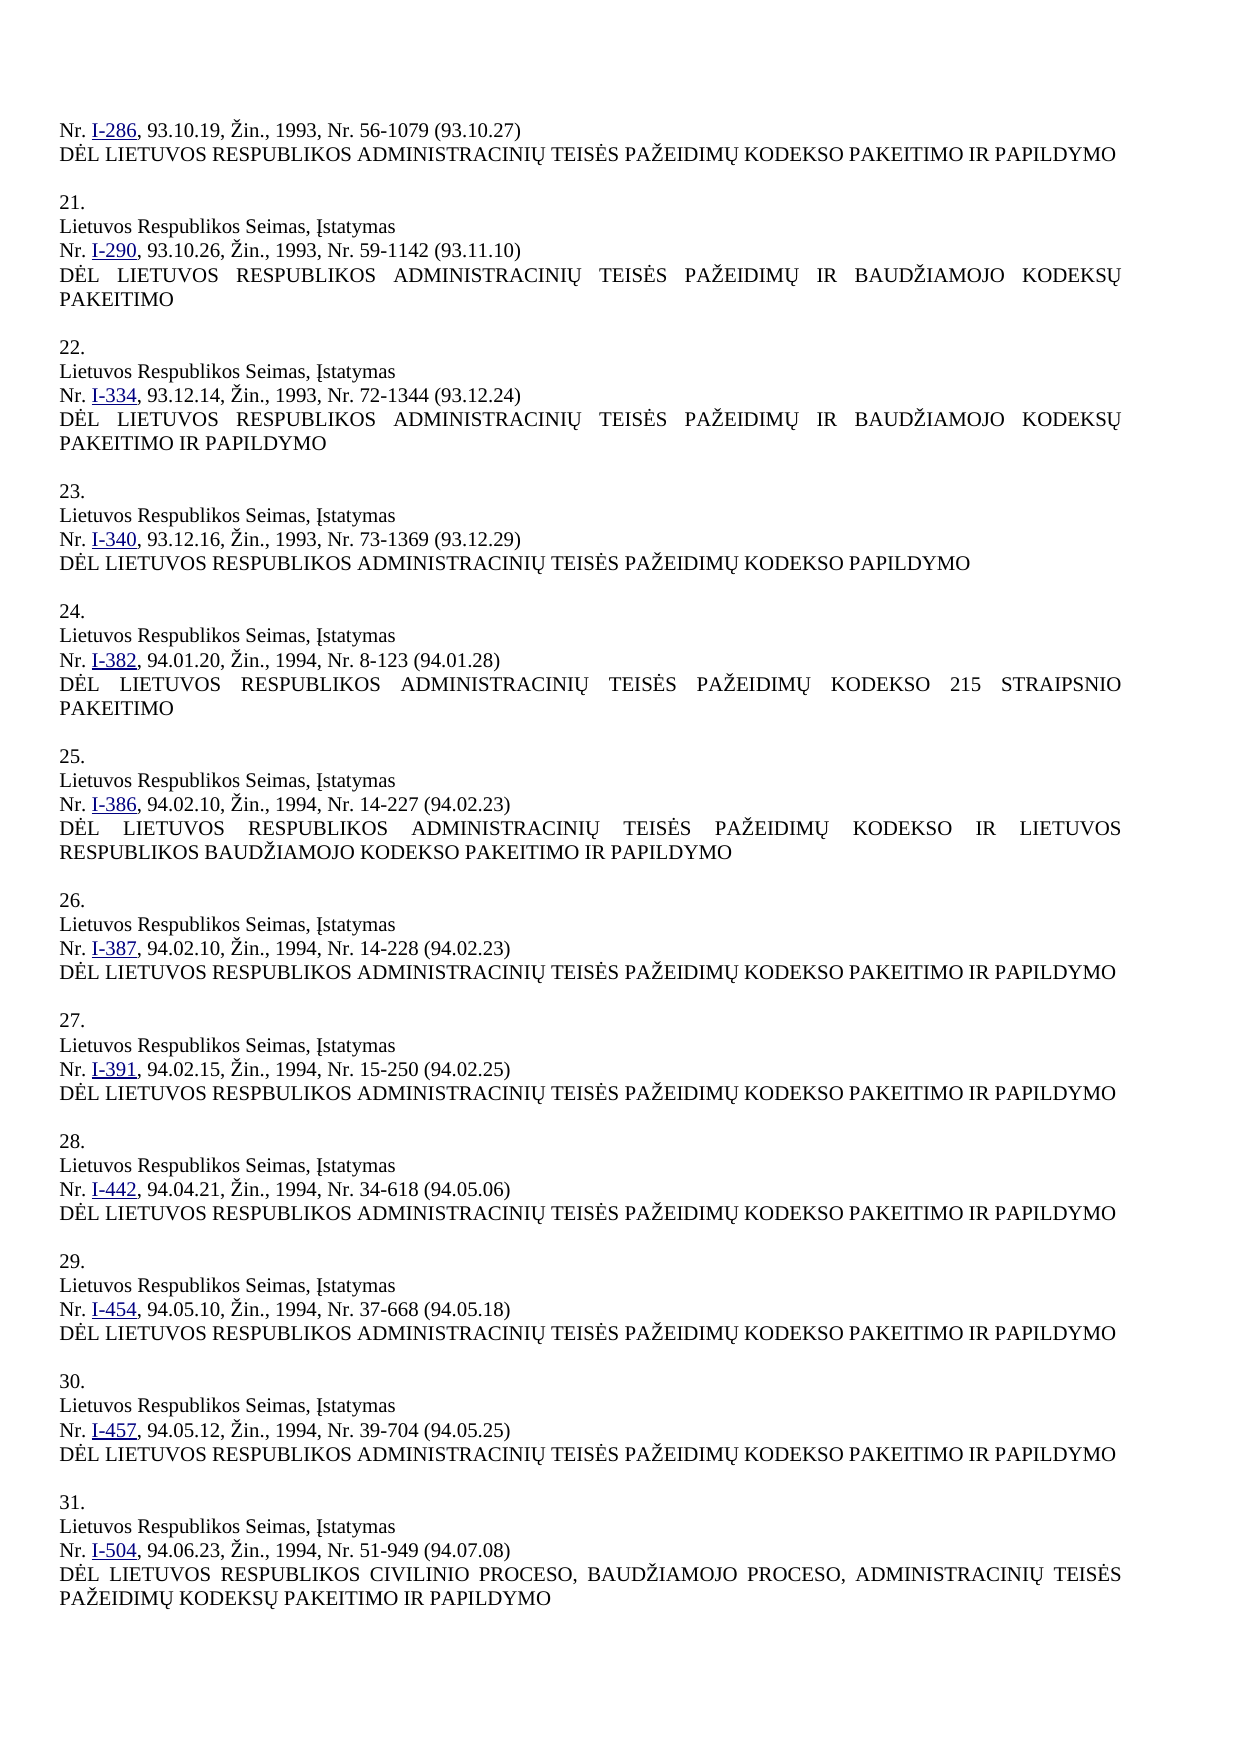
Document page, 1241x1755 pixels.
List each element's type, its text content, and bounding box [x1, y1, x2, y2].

text Nr. I-386, 94.02.10, Žin., 1994, Nr. 14-227 (94.02.23) [59, 792, 1122, 816]
text 22. [59, 335, 1122, 359]
text 25. [59, 744, 1122, 768]
text 21. [59, 190, 1122, 214]
text Nr. I-504, 94.06.23, Žin., 1994, Nr. 51-949 (94.07.08) [59, 1538, 1122, 1562]
text Lietuvos Respublikos Seimas, Įstatymas [59, 623, 1122, 647]
text Nr. I-290, 93.10.26, Žin., 1993, Nr. 59-1142 (93.11.10) [59, 238, 1122, 262]
text DĖL LIETUVOS RESPUBLIKOS CIVILINIO PROCESO, BAUDŽIAMOJO PROCESO, ADMINISTRACINIŲ TEISĖS PAŽEIDIMŲ KODEKSŲ PAKEITIMO IR PAPILDYMO [59, 1562, 1122, 1610]
text Nr. I-387, 94.02.10, Žin., 1994, Nr. 14-228 (94.02.23) [59, 936, 1122, 960]
text Lietuvos Respublikos Seimas, Įstatymas [59, 768, 1122, 792]
text Nr. I-454, 94.05.10, Žin., 1994, Nr. 37-668 (94.05.18) [59, 1297, 1122, 1321]
text DĖL LIETUVOS RESPUBLIKOS ADMINISTRACINIŲ TEISĖS PAŽEIDIMŲ IR BAUDŽIAMOJO KODEKSŲ PAKEITIMO IR PAPILDYMO [59, 407, 1122, 455]
text Lietuvos Respublikos Seimas, Įstatymas [59, 912, 1122, 936]
text 24. [59, 599, 1122, 623]
text Lietuvos Respublikos Seimas, Įstatymas [59, 1393, 1122, 1417]
text DĖL LIETUVOS RESPBULIKOS ADMINISTRACINIŲ TEISĖS PAŽEIDIMŲ KODEKSO PAKEITIMO IR PAPILDYMO [59, 1081, 1122, 1105]
text Nr. I-442, 94.04.21, Žin., 1994, Nr. 34-618 (94.05.06) [59, 1177, 1122, 1201]
text Nr. I-391, 94.02.15, Žin., 1994, Nr. 15-250 (94.02.25) [59, 1057, 1122, 1081]
text 30. [59, 1369, 1122, 1393]
text Lietuvos Respublikos Seimas, Įstatymas [59, 1514, 1122, 1538]
text 27. [59, 1008, 1122, 1032]
text DĖL LIETUVOS RESPUBLIKOS ADMINISTRACINIŲ TEISĖS PAŽEIDIMŲ KODEKSO IR LIETUVOS RESPUBLIKOS BAUDŽIAMOJO KODEKSO PAKEITIMO IR PAPILDYMO [59, 816, 1122, 864]
text DĖL LIETUVOS RESPUBLIKOS ADMINISTRACINIŲ TEISĖS PAŽEIDIMŲ IR BAUDŽIAMOJO KODEKSŲ PAKEITIMO [59, 262, 1122, 311]
text Nr. I-457, 94.05.12, Žin., 1994, Nr. 39-704 (94.05.25) [59, 1417, 1122, 1442]
text Nr. I-340, 93.12.16, Žin., 1993, Nr. 73-1369 (93.12.29) [59, 527, 1122, 551]
text Lietuvos Respublikos Seimas, Įstatymas [59, 1273, 1122, 1297]
text Nr. I-286, 93.10.19, Žin., 1993, Nr. 56-1079 (93.10.27) [59, 118, 1122, 142]
text Lietuvos Respublikos Seimas, Įstatymas [59, 1153, 1122, 1177]
text 29. [59, 1249, 1122, 1273]
text DĖL LIETUVOS RESPUBLIKOS ADMINISTRACINIŲ TEISĖS PAŽEIDIMŲ KODEKSO PAKEITIMO IR PAPILDYMO [59, 142, 1122, 166]
text 28. [59, 1129, 1122, 1153]
text DĖL LIETUVOS RESPUBLIKOS ADMINISTRACINIŲ TEISĖS PAŽEIDIMŲ KODEKSO 215 STRAIPSNIO PAKEITIMO [59, 672, 1122, 720]
text Nr. I-334, 93.12.14, Žin., 1993, Nr. 72-1344 (93.12.24) [59, 383, 1122, 407]
text Lietuvos Respublikos Seimas, Įstatymas [59, 359, 1122, 383]
text 26. [59, 888, 1122, 912]
text DĖL LIETUVOS RESPUBLIKOS ADMINISTRACINIŲ TEISĖS PAŽEIDIMŲ KODEKSO PAKEITIMO IR PAPILDYMO [59, 1201, 1122, 1225]
text DĖL LIETUVOS RESPUBLIKOS ADMINISTRACINIŲ TEISĖS PAŽEIDIMŲ KODEKSO PAKEITIMO IR PAPILDYMO [59, 1442, 1122, 1466]
text Lietuvos Respublikos Seimas, Įstatymas [59, 503, 1122, 527]
text DĖL LIETUVOS RESPUBLIKOS ADMINISTRACINIŲ TEISĖS PAŽEIDIMŲ KODEKSO PAKEITIMO IR PAPILDYMO [59, 960, 1122, 984]
text Lietuvos Respublikos Seimas, Įstatymas [59, 1032, 1122, 1057]
text DĖL LIETUVOS RESPUBLIKOS ADMINISTRACINIŲ TEISĖS PAŽEIDIMŲ KODEKSO PAPILDYMO [59, 551, 1122, 575]
text 31. [59, 1490, 1122, 1514]
text Nr. I-382, 94.01.20, Žin., 1994, Nr. 8-123 (94.01.28) [59, 647, 1122, 672]
text DĖL LIETUVOS RESPUBLIKOS ADMINISTRACINIŲ TEISĖS PAŽEIDIMŲ KODEKSO PAKEITIMO IR PAPILDYMO [59, 1321, 1122, 1345]
text Lietuvos Respublikos Seimas, Įstatymas [59, 214, 1122, 238]
text 23. [59, 479, 1122, 503]
